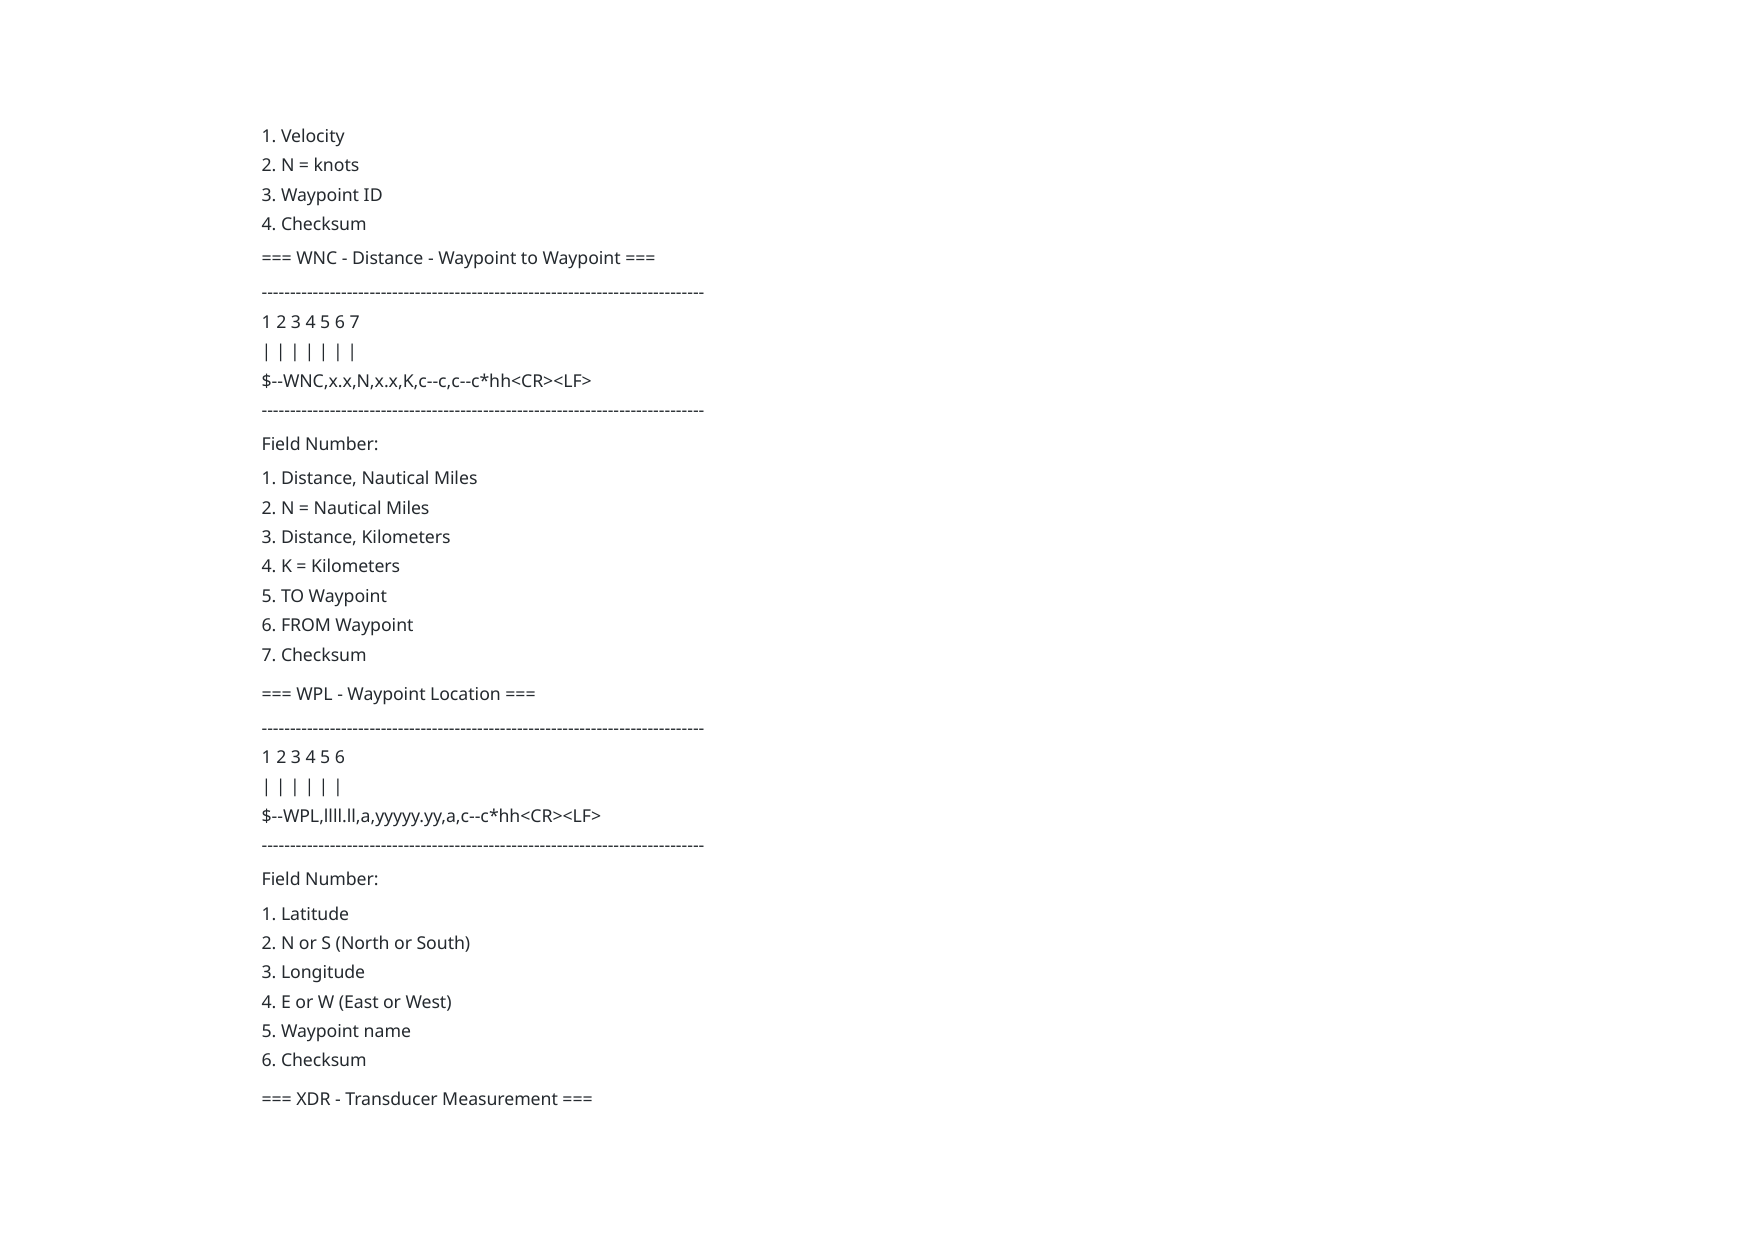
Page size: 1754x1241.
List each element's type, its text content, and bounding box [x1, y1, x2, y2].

table_cell Field Number: [261, 861, 1636, 891]
table_cell [118, 607, 261, 637]
table_cell [118, 1043, 261, 1072]
table_cell [118, 460, 261, 490]
table_cell [118, 676, 261, 705]
table_cell [261, 421, 1636, 426]
table_cell [118, 1077, 261, 1081]
table_cell [261, 236, 1636, 240]
table_cell [261, 891, 1636, 896]
table_cell | | | | | | [261, 769, 1636, 798]
table_cell [118, 637, 261, 666]
table_cell [261, 1111, 1636, 1116]
table_cell [118, 456, 261, 460]
table_cell [118, 861, 261, 891]
table_cell [118, 705, 261, 710]
table_cell [118, 739, 261, 768]
table_cell 5. Waypoint name [261, 1013, 1636, 1042]
table_cell 5. TO Waypoint [261, 578, 1636, 607]
table_cell 2. N = Nautical Miles [261, 490, 1636, 519]
table_cell ------------------------------------------------------------------------------ [261, 275, 1636, 304]
table_cell 1 2 3 4 5 6 [261, 739, 1636, 768]
table_cell [261, 705, 1636, 710]
table_cell [261, 1072, 1636, 1077]
table_cell [261, 270, 1636, 274]
table_cell 4. Checksum [261, 206, 1636, 236]
table_cell [118, 896, 261, 925]
table_cell [118, 236, 261, 240]
table_cell 1. Velocity [261, 118, 1636, 147]
table_cell [118, 857, 261, 861]
table_cell === WPL - Waypoint Location === [261, 676, 1636, 705]
table_cell 2. N = knots [261, 148, 1636, 177]
table_cell [118, 666, 261, 671]
table_cell [118, 1013, 261, 1042]
table_cell [261, 666, 1636, 671]
table_cell === WNC - Distance - Waypoint to Waypoint === [261, 240, 1636, 270]
table_cell [118, 421, 261, 426]
table_cell [118, 954, 261, 984]
table_cell [118, 177, 261, 206]
table_cell [118, 275, 261, 304]
table_cell [118, 304, 261, 333]
table_cell [118, 148, 261, 177]
table_cell 6. Checksum [261, 1043, 1636, 1072]
table_cell [118, 206, 261, 236]
table_cell [118, 1072, 261, 1077]
table_cell 3. Longitude [261, 954, 1636, 984]
table_cell | | | | | | | [261, 333, 1636, 363]
table_cell [118, 671, 261, 676]
table_cell 3. Waypoint ID [261, 177, 1636, 206]
table_cell 4. K = Kilometers [261, 549, 1636, 578]
table_cell ------------------------------------------------------------------------------ [261, 827, 1636, 857]
table_cell [261, 1077, 1636, 1081]
table_cell 1. Latitude [261, 896, 1636, 925]
table_cell 2. N or S (North or South) [261, 925, 1636, 954]
table_cell [261, 857, 1636, 861]
table_cell 7. Checksum [261, 637, 1636, 666]
table_cell [118, 426, 261, 456]
table_cell [118, 798, 261, 827]
table_cell [118, 710, 261, 739]
table_cell [118, 240, 261, 270]
table_cell [118, 392, 261, 421]
table_cell [118, 118, 261, 147]
table_cell [118, 827, 261, 857]
table_cell $--WPL,llll.ll,a,yyyyy.yy,a,c--c*hh<CR><LF> [261, 798, 1636, 827]
table_cell [118, 363, 261, 392]
table_cell [118, 1111, 261, 1116]
table_cell [118, 519, 261, 548]
table_cell [118, 333, 261, 363]
table_cell $--WNC,x.x,N,x.x,K,c--c,c--c*hh<CR><LF> [261, 363, 1636, 392]
table_cell 4. E or W (East or West) [261, 984, 1636, 1013]
table_cell [118, 1081, 261, 1111]
table_cell 3. Distance, Kilometers [261, 519, 1636, 548]
table_cell ------------------------------------------------------------------------------ [261, 392, 1636, 421]
table_cell [261, 671, 1636, 676]
table_cell [118, 549, 261, 578]
table_cell [118, 578, 261, 607]
table_cell 6. FROM Waypoint [261, 607, 1636, 637]
table_cell [118, 984, 261, 1013]
table_cell [118, 925, 261, 954]
table_cell [118, 769, 261, 798]
table_cell 1 2 3 4 5 6 7 [261, 304, 1636, 333]
table_cell [118, 490, 261, 519]
table_cell [118, 891, 261, 896]
table_cell ------------------------------------------------------------------------------ [261, 710, 1636, 739]
table_cell [118, 270, 261, 274]
table_cell [261, 456, 1636, 460]
table_cell 1. Distance, Nautical Miles [261, 460, 1636, 490]
table_cell === XDR - Transducer Measurement === [261, 1081, 1636, 1111]
table_cell Field Number: [261, 426, 1636, 456]
